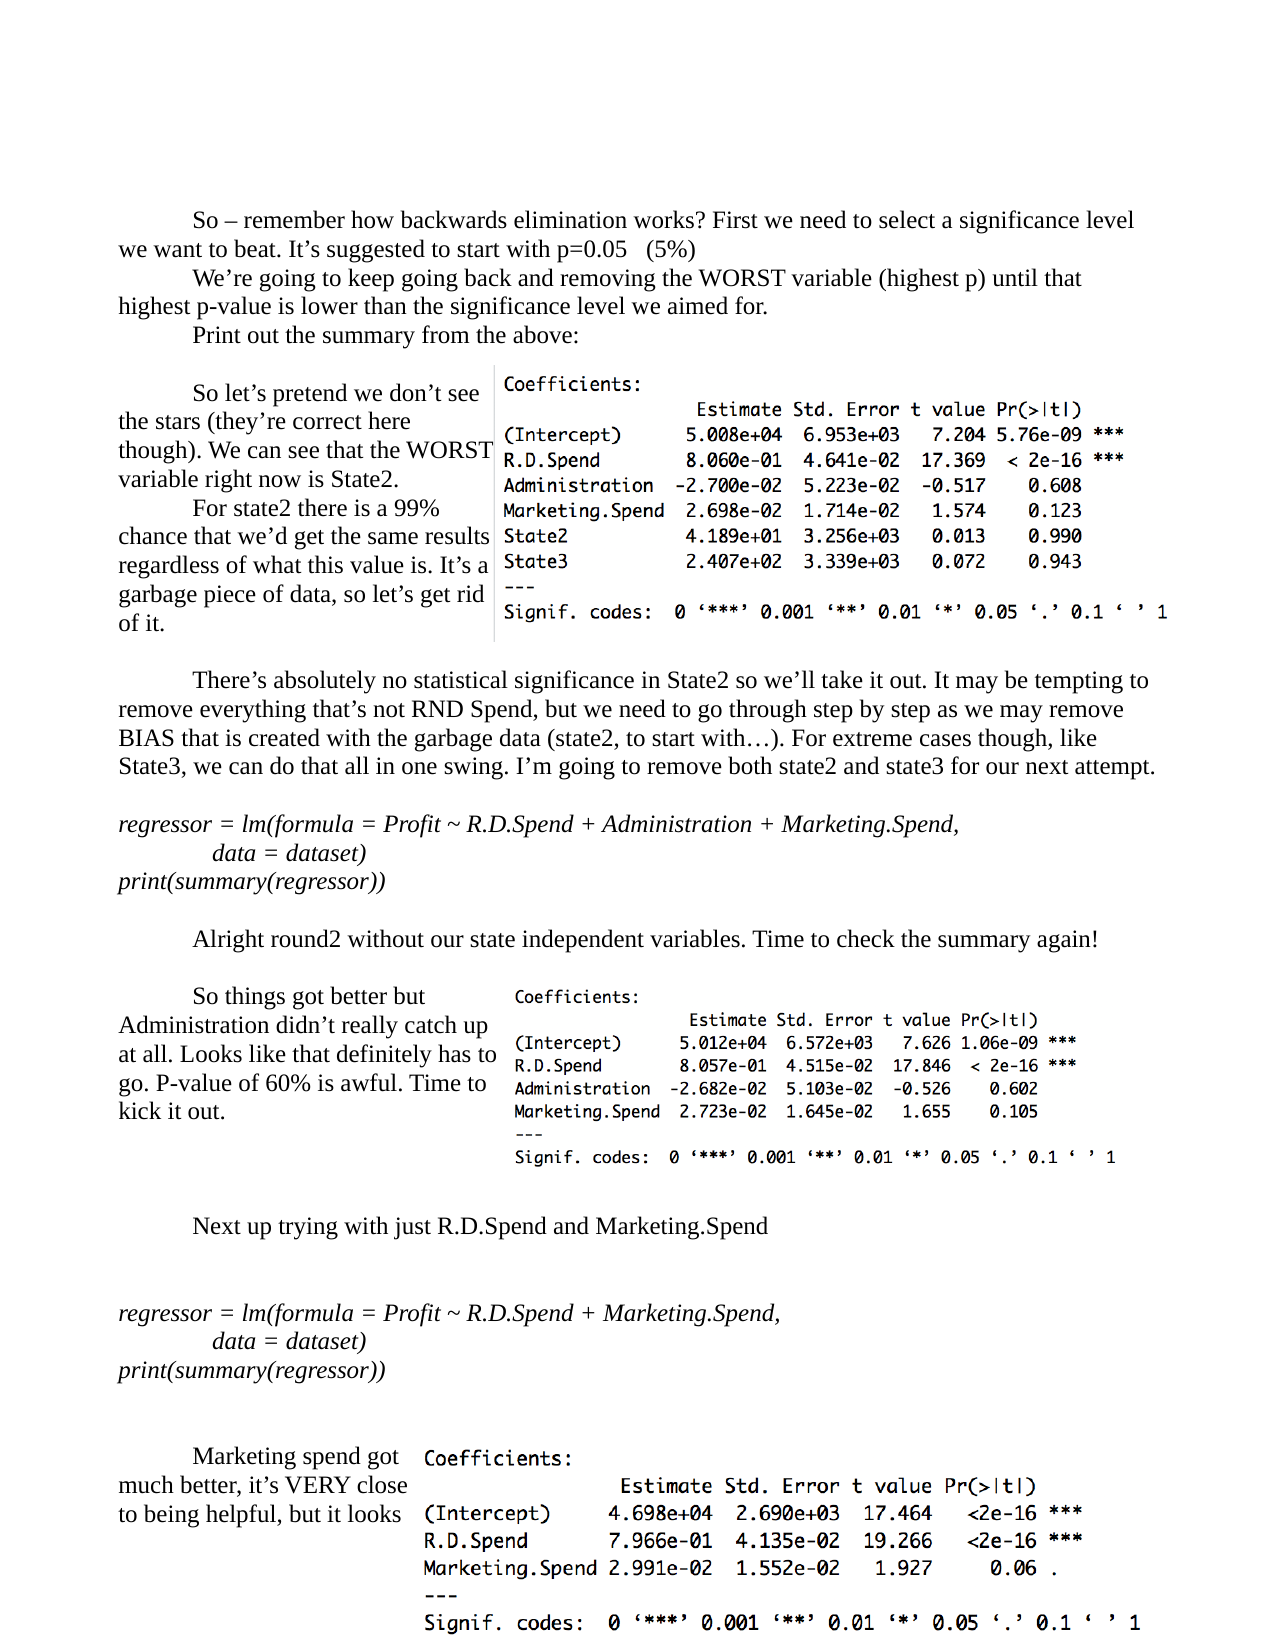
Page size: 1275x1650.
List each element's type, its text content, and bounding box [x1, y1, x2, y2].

text We’re going to keep going back and removing the WORST variable (highest p) until that highest p-value is lower than the significance level we aimed for. [118, 263, 1157, 320]
picture [510, 981, 1123, 1175]
text Print out the summary from the above: [118, 320, 1157, 349]
text regressor = lm(formula = Profit ~ R.D.Spend + Marketing.Spend, [118, 1298, 1157, 1326]
text Alright round2 without our state independent variables. Time to check the summary again! [118, 924, 1157, 953]
text So let’s pretend we don’t see the stars (they’re correct here though). We can see that the WORST variable right now is State2. [118, 378, 493, 493]
text data = dataset) [118, 1326, 1157, 1355]
text So – remember how backwards elimination works? First we need to select a significance level we want to beat. It’s suggested to start with p=0.05 (5%) [118, 205, 1157, 263]
text Marketing spend got much better, it’s VERY close to being helpful, but it looks [118, 1441, 417, 1528]
text regressor = lm(formula = Profit ~ R.D.Spend + Administration + Marketing.Spend, [118, 809, 1157, 838]
text For state2 there is a 99% chance that we’d get the same results regardless of what this value is. It’s a garbage piece of data, so let’s get rid of it. [118, 493, 493, 636]
text [1123, 981, 1157, 1125]
picture [417, 1441, 1150, 1644]
text print(summary(regressor)) [118, 1355, 1157, 1384]
text So things got better but Administration didn’t really catch up at all. Looks like that definitely has to go. P-value of 60% is awful. Time to kick it out. [118, 981, 510, 1125]
text data = dataset) [118, 838, 1157, 866]
text print(summary(regressor)) [118, 866, 1157, 895]
text There’s absolutely no statistical significance in State2 so we’ll take it out. It may be tempting to remove everything that’s not RND Spend, but we need to go through step by step as we may remove BIAS that is created with the garbage data (state2, to start with…). For extreme cases though, like State3, we can do that all in one swing. I’m going to remove both state2 and state3 for our next attempt. [118, 665, 1157, 780]
text Next up trying with just R.D.Spend and Marketing.Spend [118, 1211, 1157, 1240]
picture [493, 365, 1192, 642]
